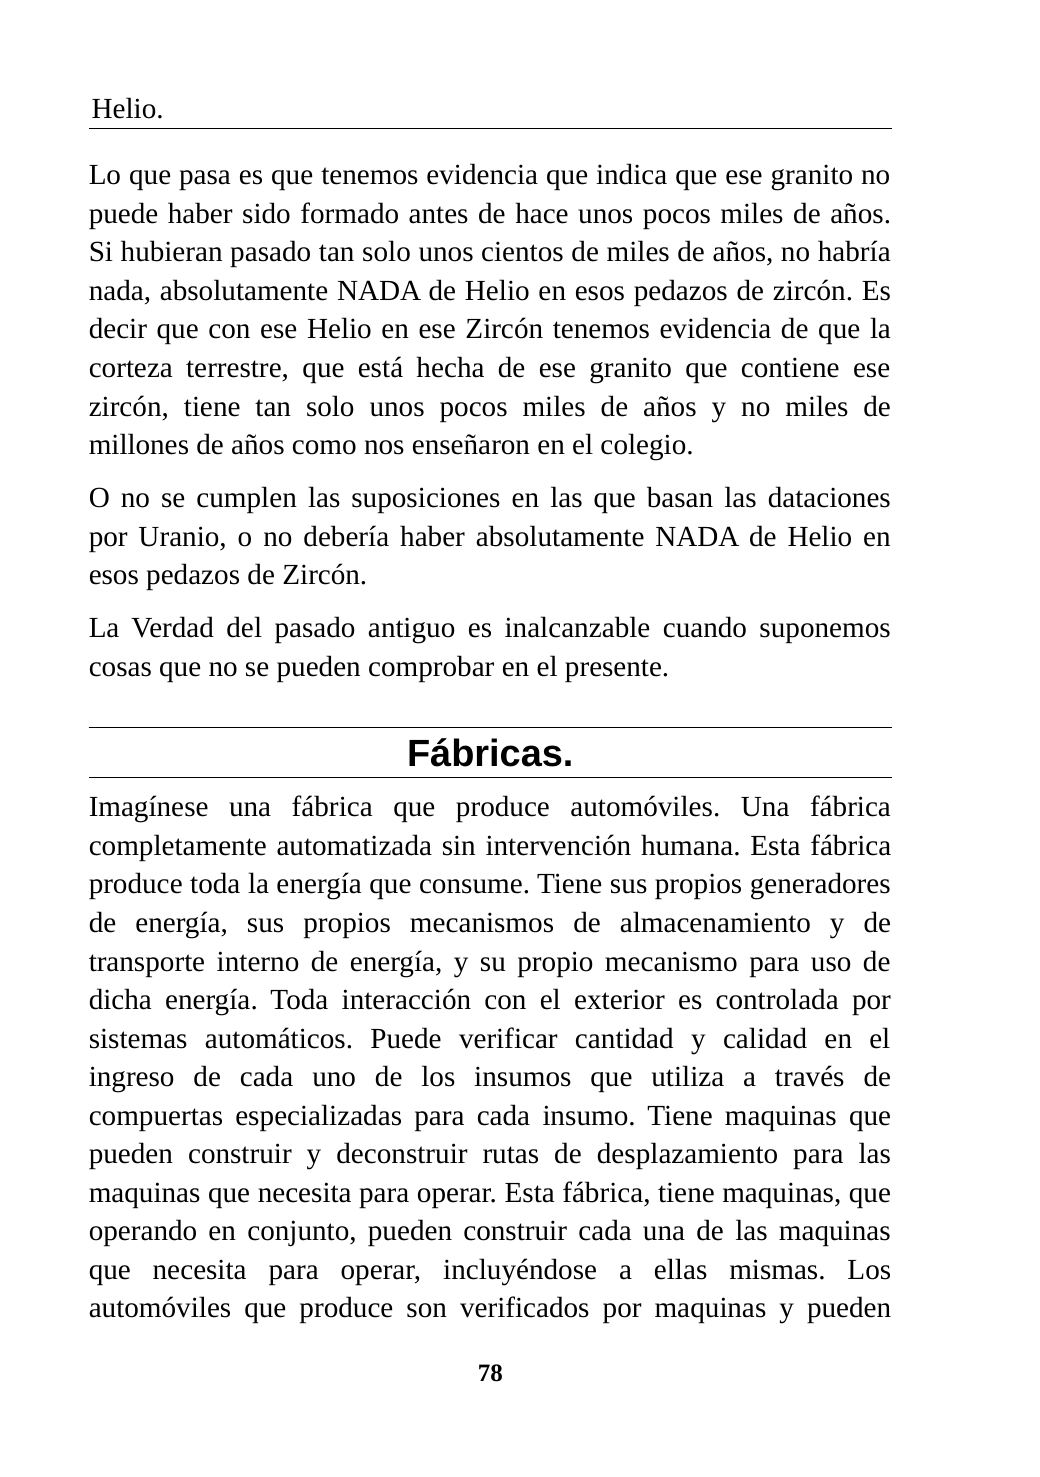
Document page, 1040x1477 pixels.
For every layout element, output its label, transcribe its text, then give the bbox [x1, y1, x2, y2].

subtitle Fábricas. [88, 728, 892, 777]
text O no se cumplen las suposiciones en las que basan las dataciones por Uranio, o no debería haber absolutamente NADA de Helio en esos pedazos de Zircón. [88, 480, 892, 591]
text Lo que pasa es que tenemos evidencia que indica que ese granito no puede haber sido formado antes de hace unos pocos miles de años. Si hubieran pasado tan solo unos cientos de miles de años, no habría nada, absolutamente NADA de Helio en esos pedazos de zircón. Es decir que con ese Helio en ese Zircón tenemos evidencia de que la corteza terrestre, que está hecha de ese granito que contiene ese zircón, tiene tan solo unos pocos miles de años y no miles de millones de años como nos enseñaron en el colegio. [88, 157, 892, 461]
text La Verdad del pasado antiguo es inalcanzable cuando suponemos cosas que no se pueden comprobar en el presente. [88, 611, 892, 683]
text Imagínese una fábrica que produce automóviles. Una fábrica completamente automatizada sin intervención humana. Esta fábrica produce toda la energía que consume. Tiene sus propios generadores de energía, sus propios mecanismos de almacenamiento y de transporte interno de energía, y su propio mecanismo para uso de dicha energía. Toda interacción con el exterior es controlada por sistemas automáticos. Puede verificar cantidad y calidad en el ingreso de cada uno de los insumos que utiliza a través de compuertas especializadas para cada insumo. Tiene maquinas que pueden construir y deconstruir rutas de desplazamiento para las maquinas que necesita para operar. Esta fábrica, tiene maquinas, que operando en conjunto, pueden construir cada una de las maquinas que necesita para operar, incluyéndose a ellas mismas. Los automóviles que produce son verificados por maquinas y pueden [88, 789, 892, 1324]
